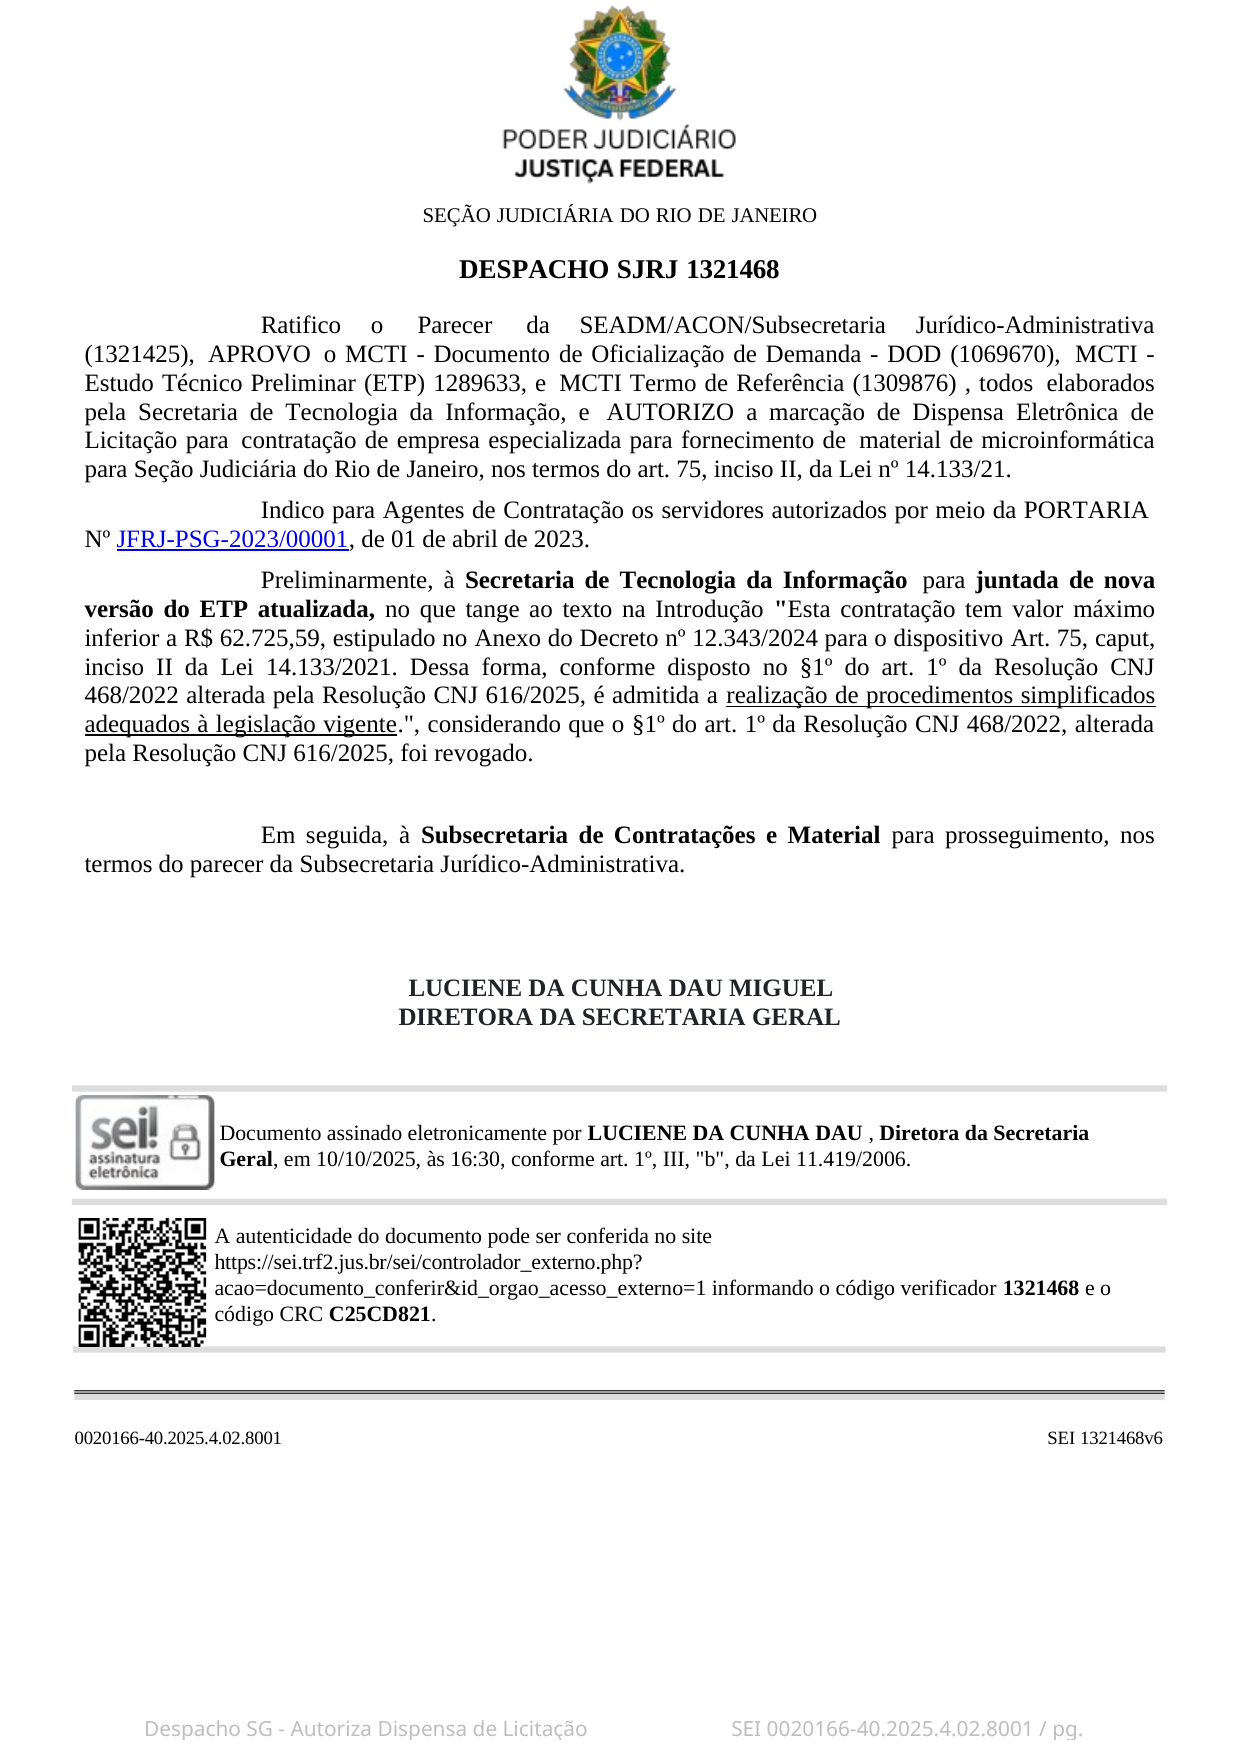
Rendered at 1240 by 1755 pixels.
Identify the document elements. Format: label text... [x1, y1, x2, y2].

text Documento assinado eletronicamente por LUCIENE DA CUNHA DAU , Diretora da Secretaria Geral, em 10/10/2025, às 16:30, conforme art. 1º, III, "b", da Lei 11.419/2006. [219, 1120, 1143, 1171]
subtitle DESPACHO SJRJ 1321468 [44, 253, 1194, 285]
text Indico para Agentes de Contratação os servidores autorizados por meio da PORTARIA Nº JFRJ-PSG-2023/00001, de 01 de abril de 2023. [84, 496, 1150, 553]
text LUCIENE DA CUNHA DAU MIGUEL DIRETORA DA SECRETARIA GERAL [398, 973, 841, 1031]
text A autenticidade do documento pode ser conferida no site https://sei.trf2.jus.br/sei/controlador_externo.php? acao=documento_conferir&id_orgao_acesso_externo=1 informando o código verificador 1321468 e o código CRC C25CD821. [214, 1223, 1134, 1326]
text Ratifico o Parecer da SEADM/ACON/Subsecretaria Jurídico-Administrativa (1321425), APROVO o MCTI - Documento de Oficialização de Demanda - DOD (1069670), MCTI - Estudo Técnico Preliminar (ETP) 1289633, e MCTI Termo de Referência (1309876) , todos elaborados pela Secretaria de Tecnologia da Informação, e AUTORIZO a marcação de Dispensa Eletrônica de Licitação para contratação de empresa especializada para fornecimento de material de microinformática para Seção Judiciária do Rio de Janeiro, nos termos do art. 75, inciso II, da Lei nº 14.133/21. [84, 311, 1155, 483]
text SEÇÃO JUDICIÁRIA DO RIO DE JANEIRO [44, 203, 1195, 227]
text 0020166-40.2025.4.02.8001 SEI 1321468v6 [74, 1427, 1195, 1448]
text Preliminarmente, à Secretaria de Tecnologia da Informação para juntada de nova versão do ETP atualizada, no que tange ao texto na Introdução "Esta contratação tem valor máximo inferior a R$ 62.725,59, estipulado no Anexo do Decreto nº 12.343/2024 para o dispositivo Art. 75, caput, inciso II da Lei 14.133/2021. Dessa forma, conforme disposto no §1º do art. 1º da Resolução CNJ 468/2022 alterada pela Resolução CNJ 616/2025, é admitida a realização de procedimentos simplificados adequados à legislação vigente.", considerando que o §1º do art. 1º da Resolução CNJ 468/2022, alterada pela Resolução CNJ 616/2025, foi revogado. [84, 566, 1155, 767]
text Em seguida, à Subsecretaria de Contratações e Material para prosseguimento, nos termos do parecer da Subsecretaria Jurídico-Administrativa. [84, 821, 1155, 878]
